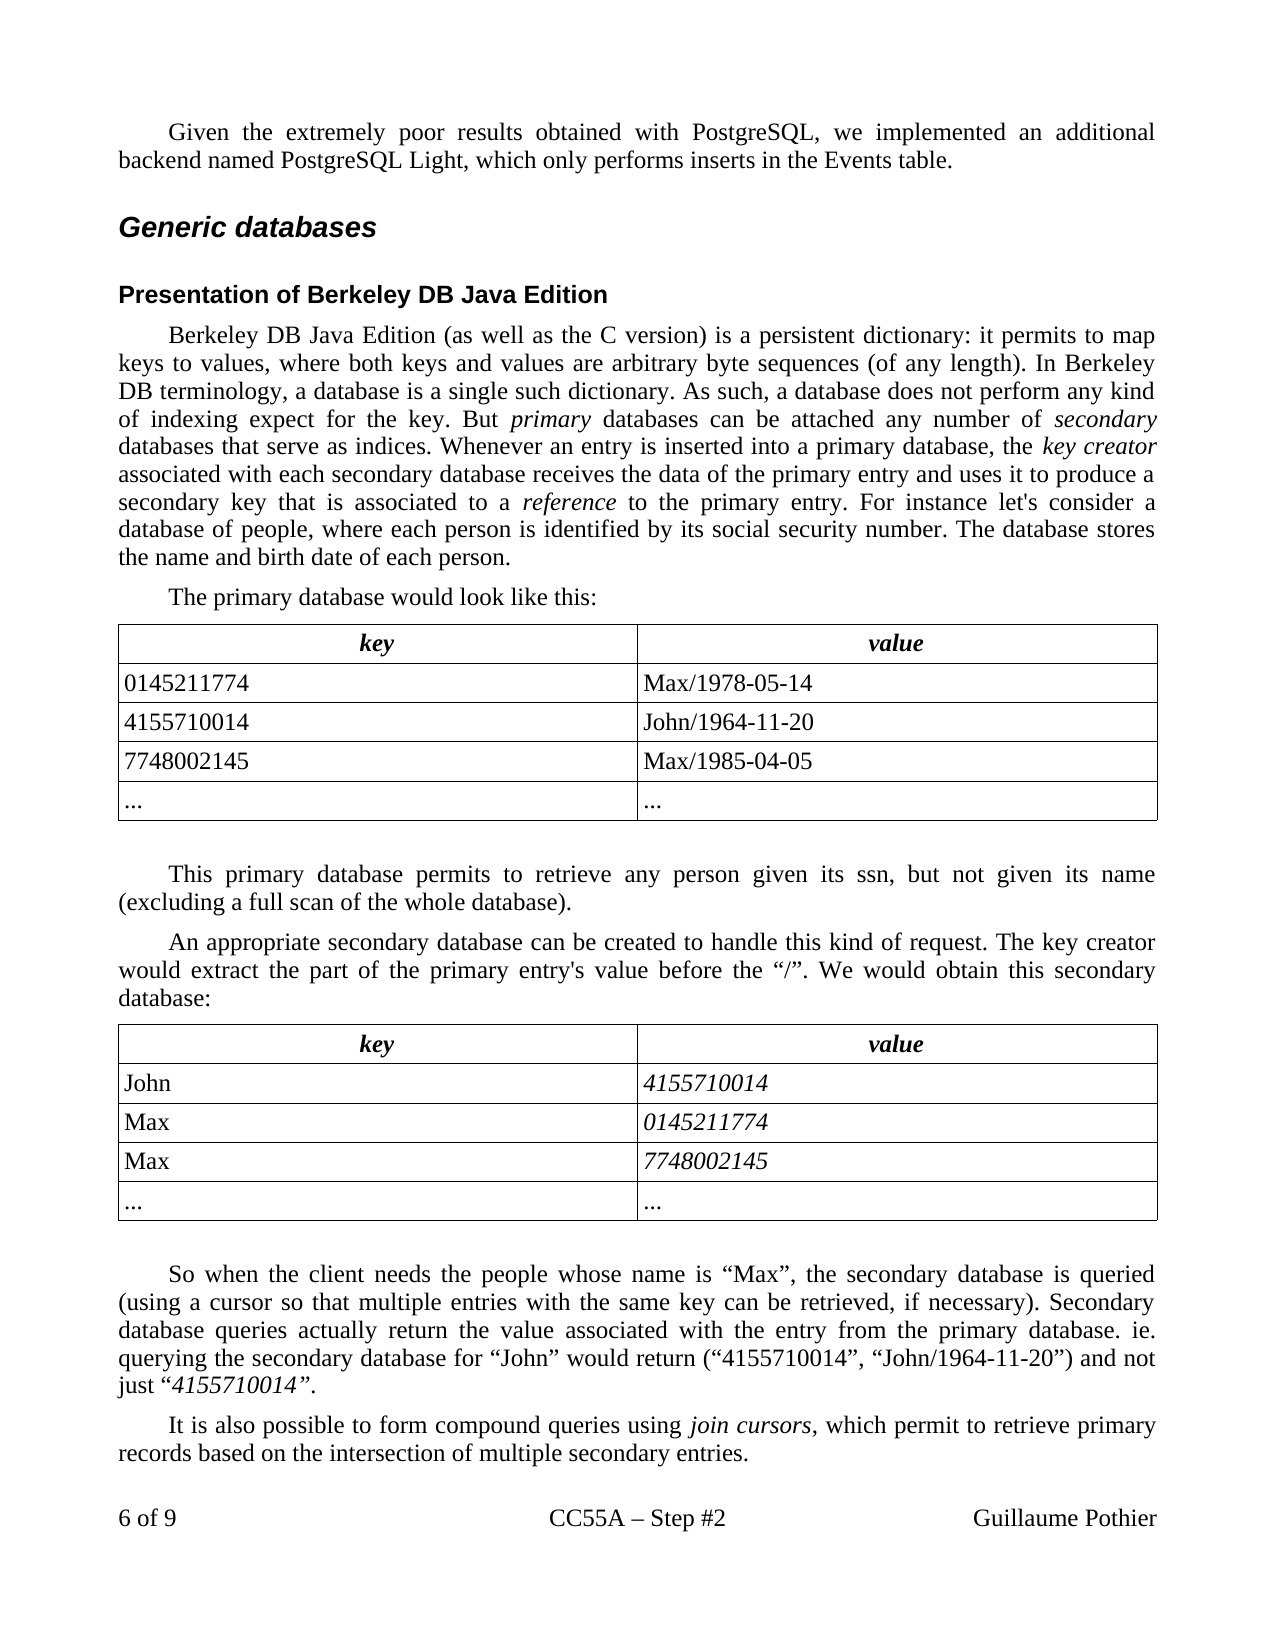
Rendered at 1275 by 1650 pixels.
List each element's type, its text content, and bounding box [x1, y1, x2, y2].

text So when the client needs the people whose name is “Max”, the secondary database is queried (using a cursor so that multiple entries with the same key can be retrieved, if necessary). Secondary database queries actually return the value associated with the entry from the primary database. ie. querying the secondary database for “John” would return (“4155710014”, “John/1964-11-20”) and not just “4155710014”. [118, 1261, 1157, 1399]
text It is also possible to form compound queries using join cursors, which permit to retrieve primary records based on the intersection of multiple secondary entries. [118, 1412, 1157, 1467]
table_cell John/1964-11-20 [638, 703, 1157, 741]
table_header value [638, 625, 1157, 663]
table_cell Max/1985-04-05 [638, 742, 1157, 781]
table_cell Max [119, 1104, 637, 1142]
text This primary database permits to retrieve any person given its ssn, but not given its name (excluding a full scan of the whole database). [118, 860, 1157, 916]
table_cell 0145211774 [119, 664, 637, 702]
table_header key [119, 1025, 637, 1063]
text An appropriate secondary database can be created to handle this kind of request. The key creator would extract the part of the primary entry's value before the “/”. We would obtain this secondary database: [118, 928, 1157, 1011]
table_cell ... [119, 782, 637, 820]
table_cell 7748002145 [119, 742, 637, 781]
table_cell ... [119, 1182, 637, 1220]
table_cell 7748002145 [638, 1143, 1157, 1181]
table_cell 4155710014 [119, 703, 637, 741]
table_cell 0145211774 [638, 1104, 1157, 1142]
text The primary database would look like this: [118, 583, 1157, 611]
table_header key [119, 625, 637, 663]
text Berkeley DB Java Edition (as well as the C version) is a persistent dictionary: it permits to map keys to values, where both keys and values are arbitrary byte sequences (of any length). In Berkeley DB terminology, a database is a single such dictionary. As such, a database does not perform any kind of indexing expect for the key. But primary databases can be attached any number of secondary databases that serve as indices. Whenever an entry is inserted into a primary database, the key creator associated with each secondary database receives the data of the primary entry and uses it to produce a secondary key that is associated to a reference to the primary entry. For instance let's consider a database of people, where each person is identified by its social security number. The database stores the name and birth date of each person. [118, 322, 1157, 571]
table_cell Max/1978-05-14 [638, 664, 1157, 702]
table_header value [638, 1025, 1157, 1063]
table_cell John [119, 1064, 637, 1102]
subtitle Generic databases [118, 211, 1157, 244]
subtitle Presentation of Berkeley DB Java Edition [118, 281, 1157, 309]
table_cell ... [638, 1182, 1157, 1220]
table_cell Max [119, 1143, 637, 1181]
table_cell 4155710014 [638, 1064, 1157, 1102]
table_cell ... [638, 782, 1157, 820]
text Given the extremely poor results obtained with PostgreSQL, we implemented an additional backend named PostgreSQL Light, which only performs inserts in the Events table. [118, 118, 1157, 173]
